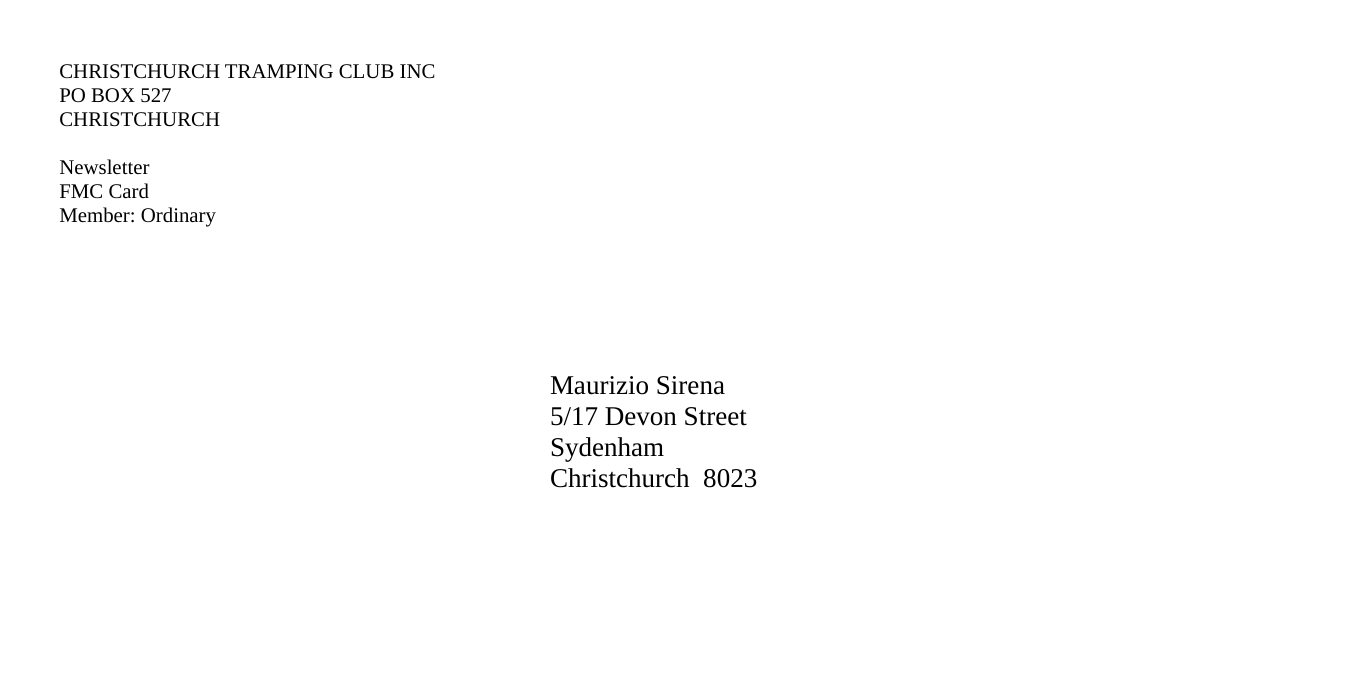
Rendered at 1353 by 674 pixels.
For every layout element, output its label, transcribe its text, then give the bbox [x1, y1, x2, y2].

text PO BOX 527 [59, 83, 1293, 107]
text Member: Ordinary [59, 203, 1293, 227]
text Christchurch 8023 [550, 462, 1293, 493]
text Newsletter [59, 155, 1293, 179]
text Maurizio Sirena [550, 369, 1293, 400]
text FMC Card [59, 179, 1293, 203]
text 5/17 Devon Street [550, 400, 1293, 431]
text CHRISTCHURCH [59, 107, 1293, 131]
text CHRISTCHURCH TRAMPING CLUB INC [59, 59, 1293, 83]
text Sydenham [550, 431, 1293, 462]
